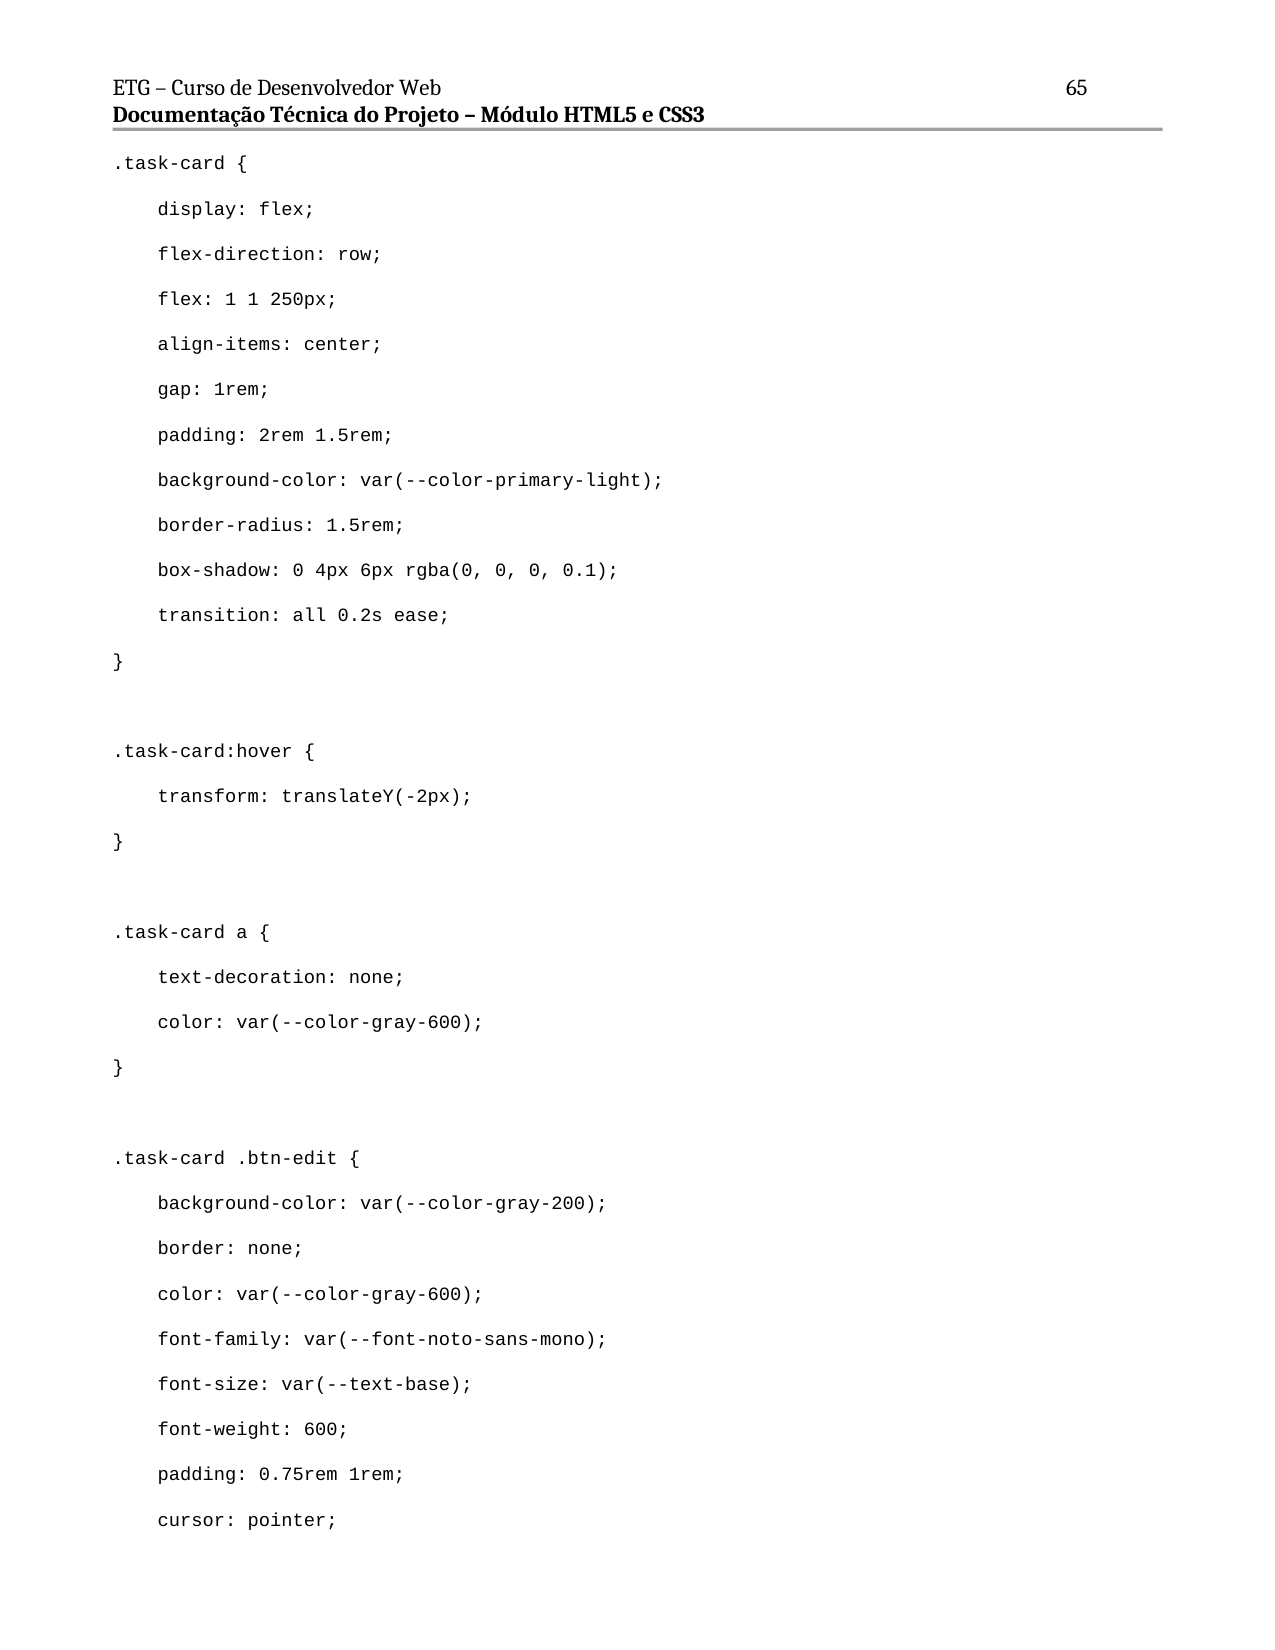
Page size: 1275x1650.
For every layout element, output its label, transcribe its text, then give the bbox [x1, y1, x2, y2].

text color: var(--color-gray-600); [112, 1013, 1162, 1034]
text flex: 1 1 250px; [112, 290, 1162, 311]
text align-items: center; [112, 335, 1162, 356]
text padding: 0.75rem 1rem; [112, 1465, 1162, 1486]
text .task-card .btn-edit { [112, 1149, 1162, 1170]
text font-size: var(--text-base); [112, 1375, 1162, 1396]
text } [112, 651, 1162, 673]
text background-color: var(--color-primary-light); [112, 471, 1162, 492]
text .task-card:hover { [112, 742, 1162, 763]
text .task-card a { [112, 923, 1162, 944]
text .task-card { [112, 154, 1162, 175]
text box-shadow: 0 4px 6px rgba(0, 0, 0, 0.1); [112, 561, 1162, 582]
text background-color: var(--color-gray-200); [112, 1194, 1162, 1215]
text flex-direction: row; [112, 244, 1162, 266]
text border-radius: 1.5rem; [112, 516, 1162, 537]
text display: flex; [112, 199, 1162, 221]
text text-decoration: none; [112, 968, 1162, 989]
text cursor: pointer; [112, 1510, 1162, 1532]
text transform: translateY(-2px); [112, 787, 1162, 808]
text } [112, 832, 1162, 853]
text border: none; [112, 1239, 1162, 1260]
text } [112, 1058, 1162, 1079]
text gap: 1rem; [112, 380, 1162, 401]
text padding: 2rem 1.5rem; [112, 425, 1162, 447]
text font-weight: 600; [112, 1420, 1162, 1441]
text color: var(--color-gray-600); [112, 1284, 1162, 1306]
text font-family: var(--font-noto-sans-mono); [112, 1329, 1162, 1351]
text transition: all 0.2s ease; [112, 606, 1162, 627]
